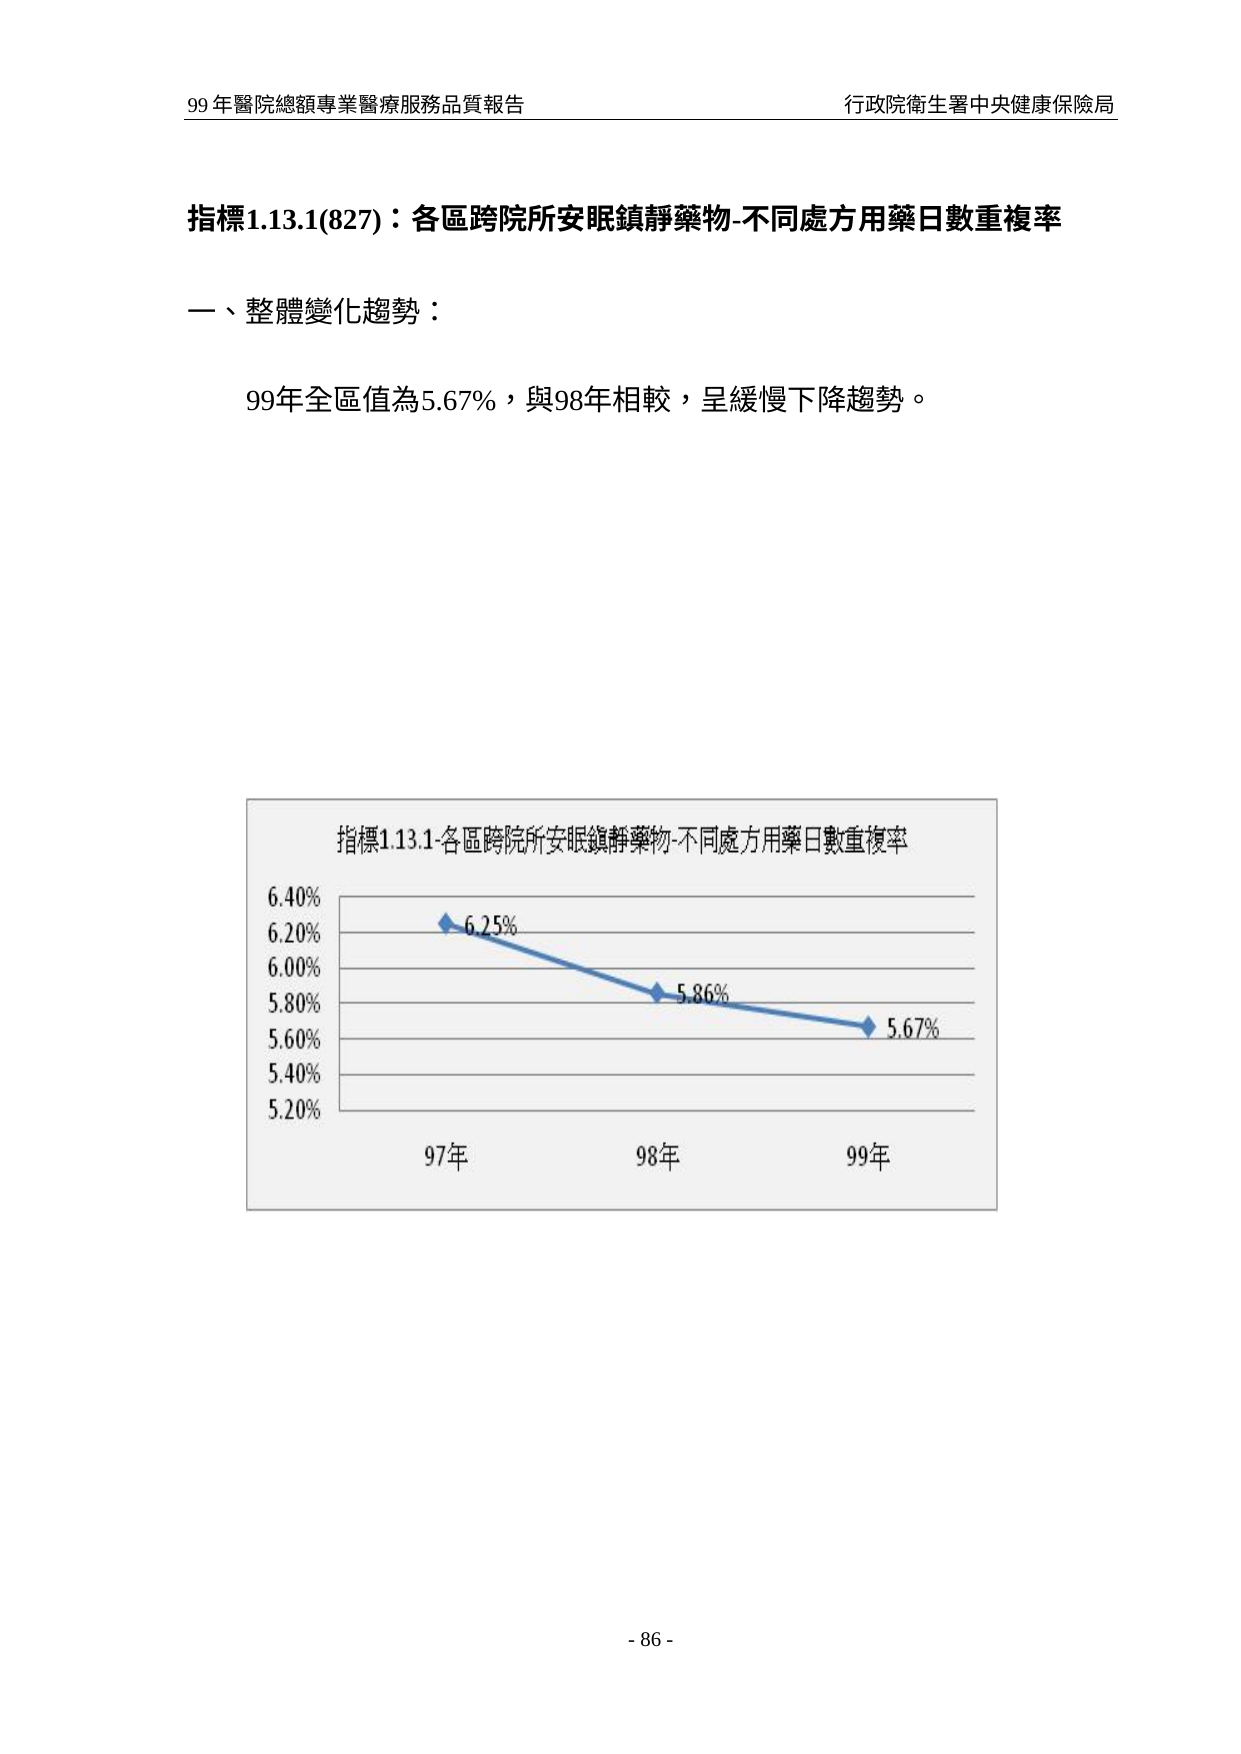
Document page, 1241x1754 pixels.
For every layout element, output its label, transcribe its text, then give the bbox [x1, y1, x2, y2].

text 一、整體變化趨勢： [187, 273, 1114, 348]
picture [245, 797, 999, 1213]
text 指標1.13.1(827)：各區跨院所安眠鎮靜藥物-不同處方用藥日數重複率 [187, 179, 1114, 254]
text 99年全區值為5.67%，與98年相較，呈緩慢下降趨勢。 [246, 360, 1114, 435]
